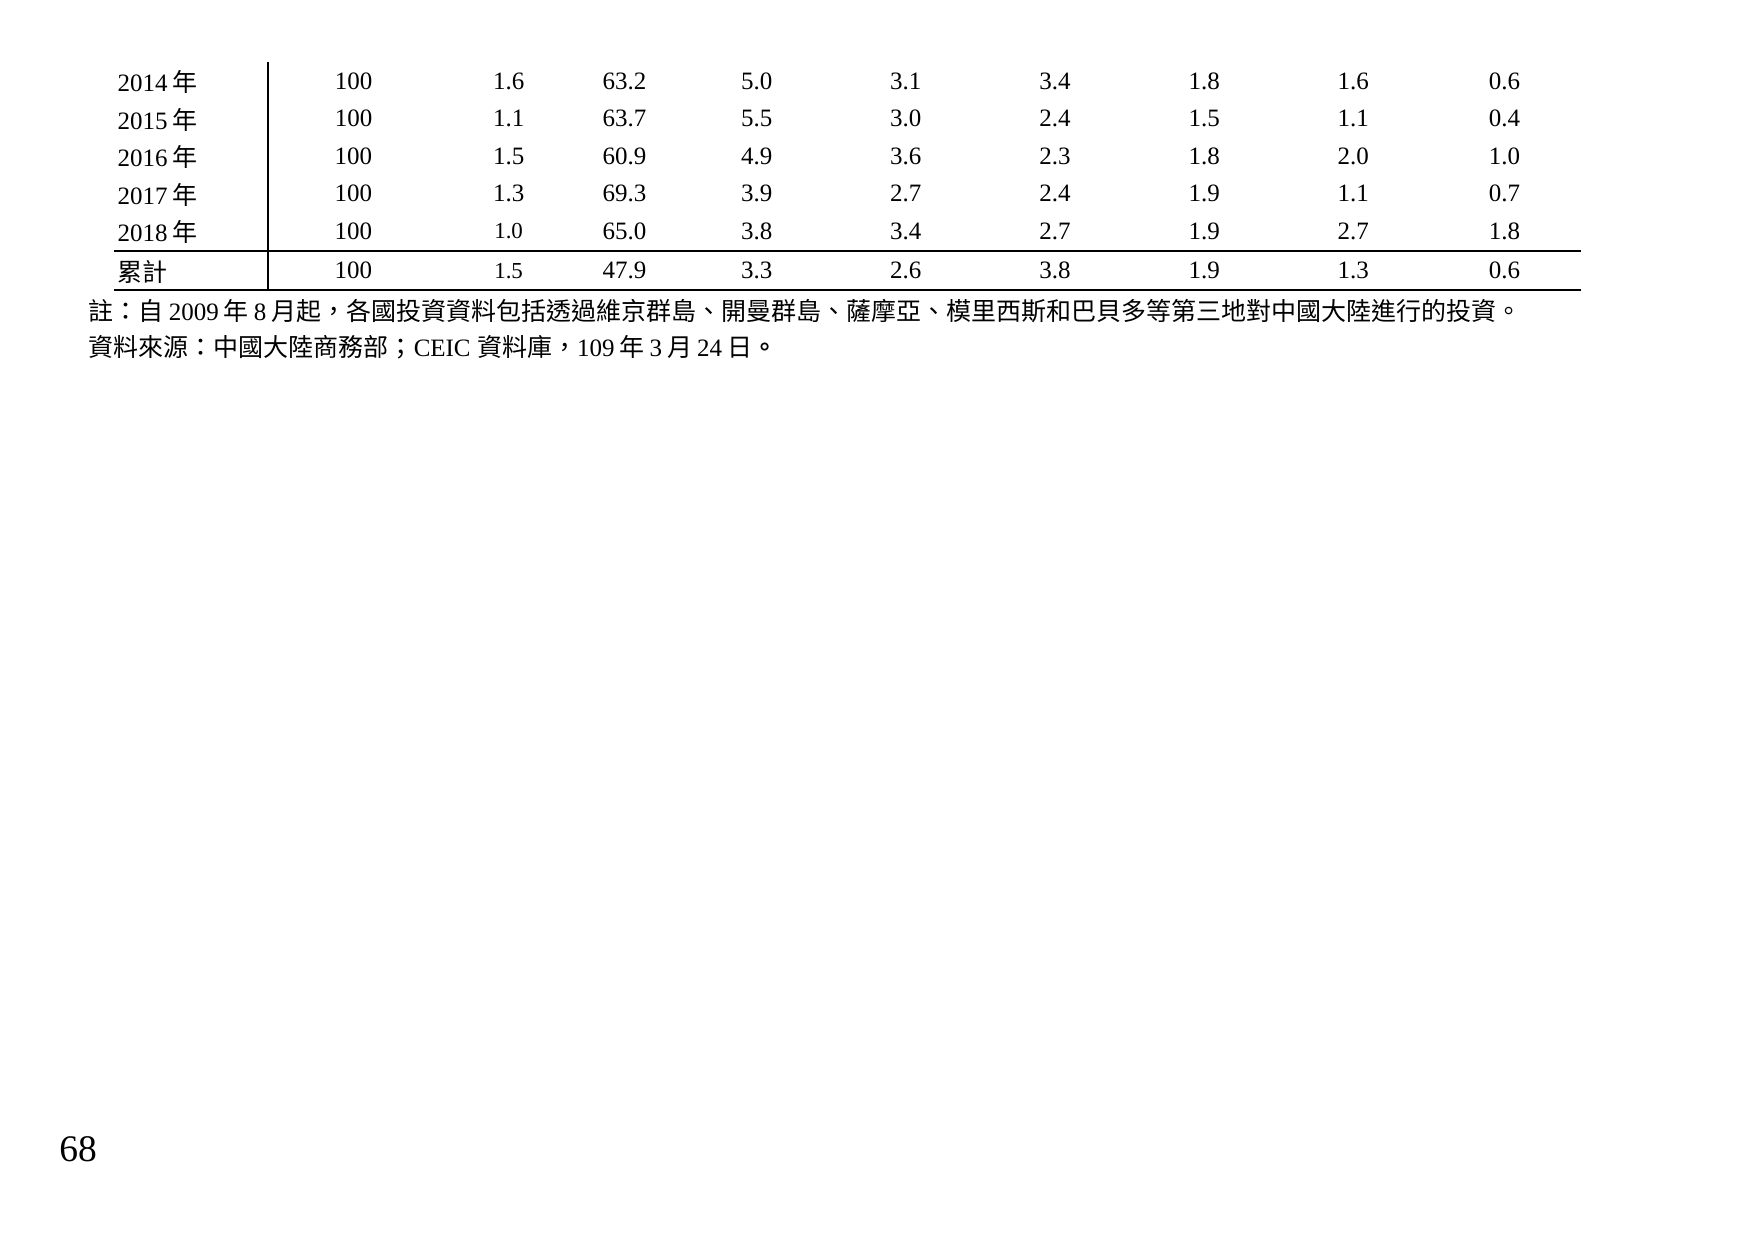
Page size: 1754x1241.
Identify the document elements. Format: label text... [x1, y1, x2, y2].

table_cell 2.3 [980, 137, 1129, 174]
table_cell 3.8 [682, 212, 831, 249]
table_cell 69.3 [566, 175, 682, 212]
table_cell 5.0 [682, 62, 831, 99]
table_cell 5.5 [682, 100, 831, 137]
table_cell 1.9 [1129, 252, 1278, 289]
table_cell 100 [269, 175, 451, 212]
table_cell 60.9 [566, 137, 682, 174]
table_cell 1.6 [1279, 62, 1428, 99]
table_cell 0.4 [1428, 100, 1581, 137]
text 註：自2009年8月起，各國投資資料包括透過維京群島、開曼群島、薩摩亞、模里西斯和巴貝多等第三地對中國大陸進行的投資。 [88, 291, 1636, 327]
table_cell 2.4 [980, 100, 1129, 137]
table_cell 1.8 [1129, 137, 1278, 174]
table_cell 63.7 [566, 100, 682, 137]
table_cell 2014年 [114, 62, 267, 99]
table_cell 3.9 [682, 175, 831, 212]
table_cell 100 [269, 212, 451, 249]
table_cell 2.7 [980, 212, 1129, 249]
table_cell 3.0 [831, 100, 980, 137]
table_cell 1.1 [1279, 100, 1428, 137]
table_cell 100 [269, 100, 451, 137]
table_cell 1.8 [1129, 62, 1278, 99]
table_cell 1.9 [1129, 212, 1278, 249]
table_cell 2015年 [114, 100, 267, 137]
table_cell 1.5 [451, 137, 566, 174]
table_cell 2.4 [980, 175, 1129, 212]
table_cell 1.8 [1428, 212, 1581, 249]
table_cell 0.6 [1428, 252, 1581, 289]
table_cell 1.0 [451, 212, 566, 249]
table_cell 2.6 [831, 252, 980, 289]
table_cell 3.4 [980, 62, 1129, 99]
table_cell 100 [269, 137, 451, 174]
table_cell 100 [269, 62, 451, 99]
table_cell 2018年 [114, 212, 267, 249]
table_cell 2017年 [114, 175, 267, 212]
table_cell 1.1 [1279, 175, 1428, 212]
table_cell 1.5 [451, 252, 566, 289]
table_cell 3.3 [682, 252, 831, 289]
table_cell 3.4 [831, 212, 980, 249]
table_cell 2.7 [831, 175, 980, 212]
table_cell 1.3 [1279, 252, 1428, 289]
table_cell 1.5 [1129, 100, 1278, 137]
table_cell 3.6 [831, 137, 980, 174]
table_cell 47.9 [566, 252, 682, 289]
table_cell 100 [269, 252, 451, 289]
table_cell 累計 [114, 252, 267, 289]
table_cell 2.7 [1279, 212, 1428, 249]
table_cell 2016年 [114, 137, 267, 174]
table_cell 2.0 [1279, 137, 1428, 174]
table_cell 65.0 [566, 212, 682, 249]
table_cell 1.1 [451, 100, 566, 137]
table_cell 3.8 [980, 252, 1129, 289]
table_cell 4.9 [682, 137, 831, 174]
table_cell 63.2 [566, 62, 682, 99]
table_cell 1.9 [1129, 175, 1278, 212]
table_cell 1.3 [451, 175, 566, 212]
table_cell 1.0 [1428, 137, 1581, 174]
table_cell 0.7 [1428, 175, 1581, 212]
text 資料來源：中國大陸商務部；CEIC 資料庫，109年3月24日。 [88, 327, 1636, 364]
table_cell 3.1 [831, 62, 980, 99]
table_cell 0.6 [1428, 62, 1581, 99]
table_cell 1.6 [451, 62, 566, 99]
